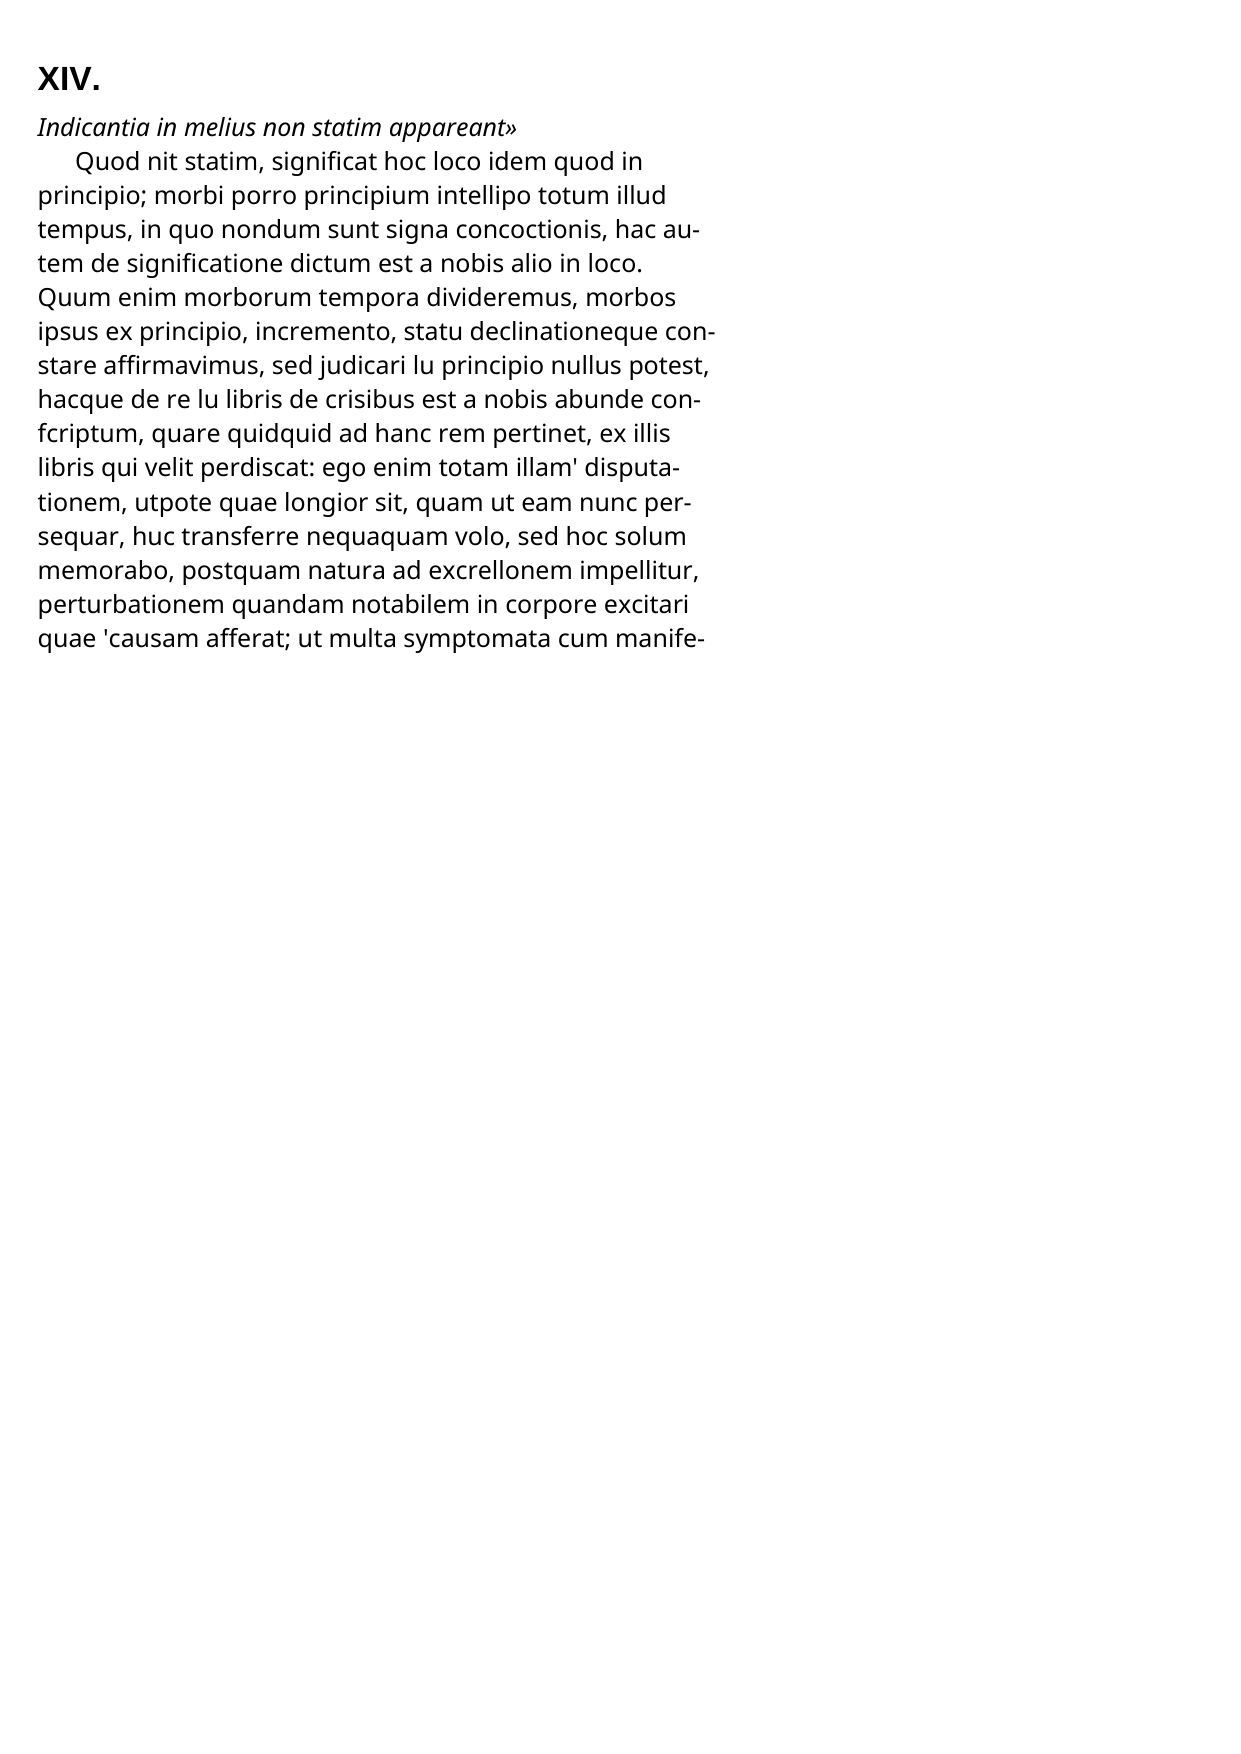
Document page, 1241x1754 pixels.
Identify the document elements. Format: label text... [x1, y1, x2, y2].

text Quod nit statim, significat hoc loco idem quod in principio; morbi porro principium intellipo totum illud tempus, in quo nondum sunt signa concoctionis, hac au- tem de significatione dictum est a nobis alio in loco. Quum enim morborum tempora divideremus, morbos ipsus ex principio, incremento, statu declinationeque con- stare affirmavimus, sed judicari lu principio nullus potest, hacque de re lu libris de crisibus est a nobis abunde con- fcriptum, quare quidquid ad hanc rem pertinet, ex illis libris qui velit perdiscat: ego enim totam illam' disputa- tionem, utpote quae longior sit, quam ut eam nunc per- sequar, huc transferre nequaquam volo, sed hoc solum memorabo, postquam natura ad excrellonem impellitur, perturbationem quandam notabilem in corpore excitari quae 'causam afferat; ut multa symptomata cum manife- [37, 143, 1203, 654]
subtitle XIV. [37, 58, 1203, 97]
text Indicantia in melius non statim appareant» [37, 109, 1203, 143]
